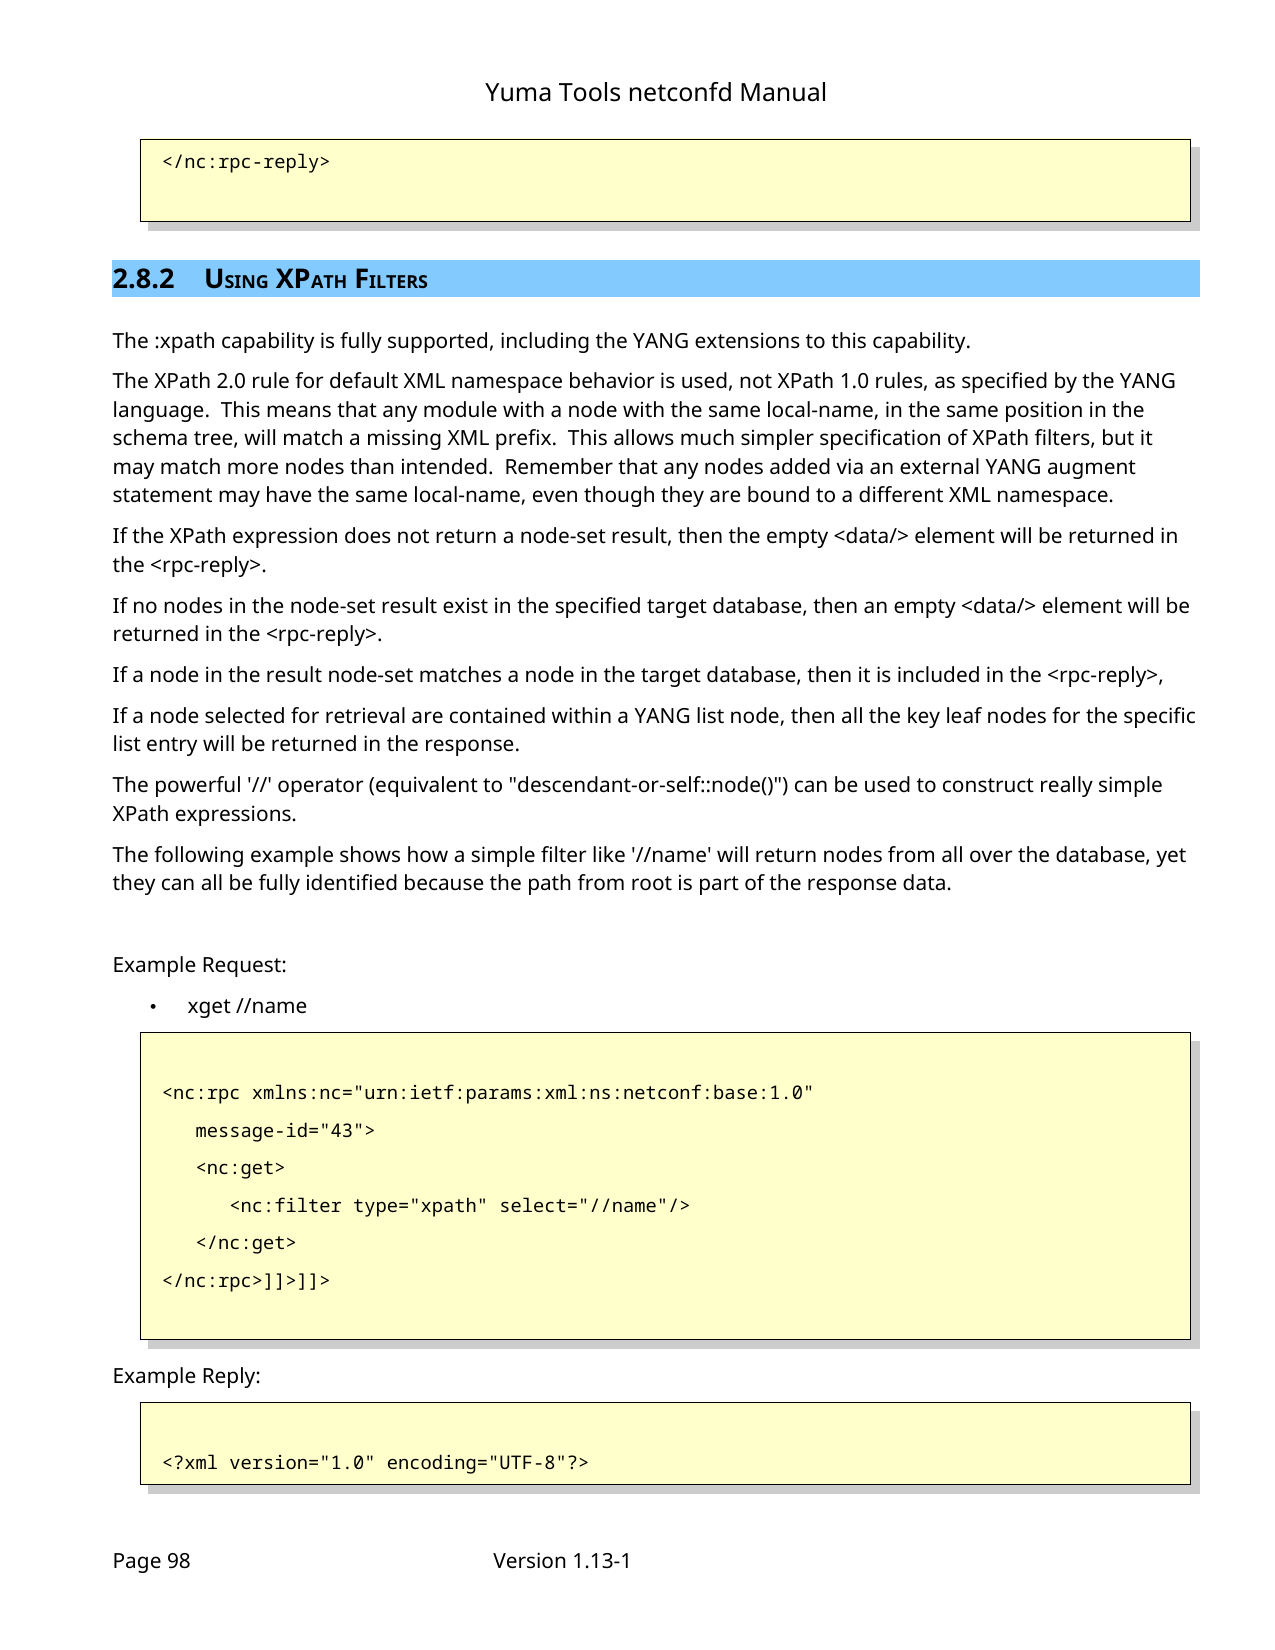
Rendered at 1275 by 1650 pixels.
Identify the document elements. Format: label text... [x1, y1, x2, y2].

text If a node in the result node-set matches a node in the target database, then it is included in the <rpc-reply>, [112, 660, 1200, 688]
text The :xpath capability is fully supported, including the YANG extensions to this capability. [112, 326, 1200, 354]
text </nc:rpc>]]>]]> [141, 1257, 1190, 1292]
text <?xml version="1.0" encoding="UTF-8"?> [141, 1439, 1190, 1484]
text The XPath 2.0 rule for default XML namespace behavior is used, not XPath 1.0 rules, as specified by the YANG language. This means that any module with a node with the same local-name, in the same position in the schema tree, will match a missing XML prefix. This allows much simpler specification of XPath filters, but it may match more nodes than intended. Remember that any nodes added via an external YANG augment statement may have the same local-name, even though they are bound to a different XML namespace. [112, 367, 1200, 509]
text </nc:rpc-reply> [141, 140, 1190, 174]
text <nc:rpc xmlns:nc="urn:ietf:params:xml:ns:netconf:base:1.0" [141, 1069, 1190, 1105]
text If the XPath expression does not return a node-set result, then the empty <data/> element will be returned in the <rpc-reply>. [112, 521, 1200, 578]
text If no nodes in the node-set result exist in the specified target database, then an empty <data/> element will be returned in the <rpc-reply>. [112, 591, 1200, 648]
text Example Request: [112, 950, 1200, 978]
text <nc:filter type="xpath" select="//name"/> [141, 1182, 1190, 1217]
text message-id="43"> [141, 1107, 1190, 1142]
text Example Reply: [112, 1361, 1200, 1389]
list xget //name [150, 991, 1200, 1019]
text The powerful '//' operator (equivalent to "descendant-or-self::node()") can be used to construct really simple XPath expressions. [112, 770, 1200, 827]
text <nc:get> [141, 1144, 1190, 1180]
text </nc:get> [141, 1219, 1190, 1255]
text The following example shows how a simple filter like '//name' will return nodes from all over the database, yet they can all be fully identified because the path from root is part of the response data. [112, 840, 1200, 897]
subtitle Using XPath Filters [112, 260, 1200, 297]
text If a node selected for retrieval are contained within a YANG list node, then all the key leaf nodes for the specific list entry will be returned in the response. [112, 701, 1200, 758]
